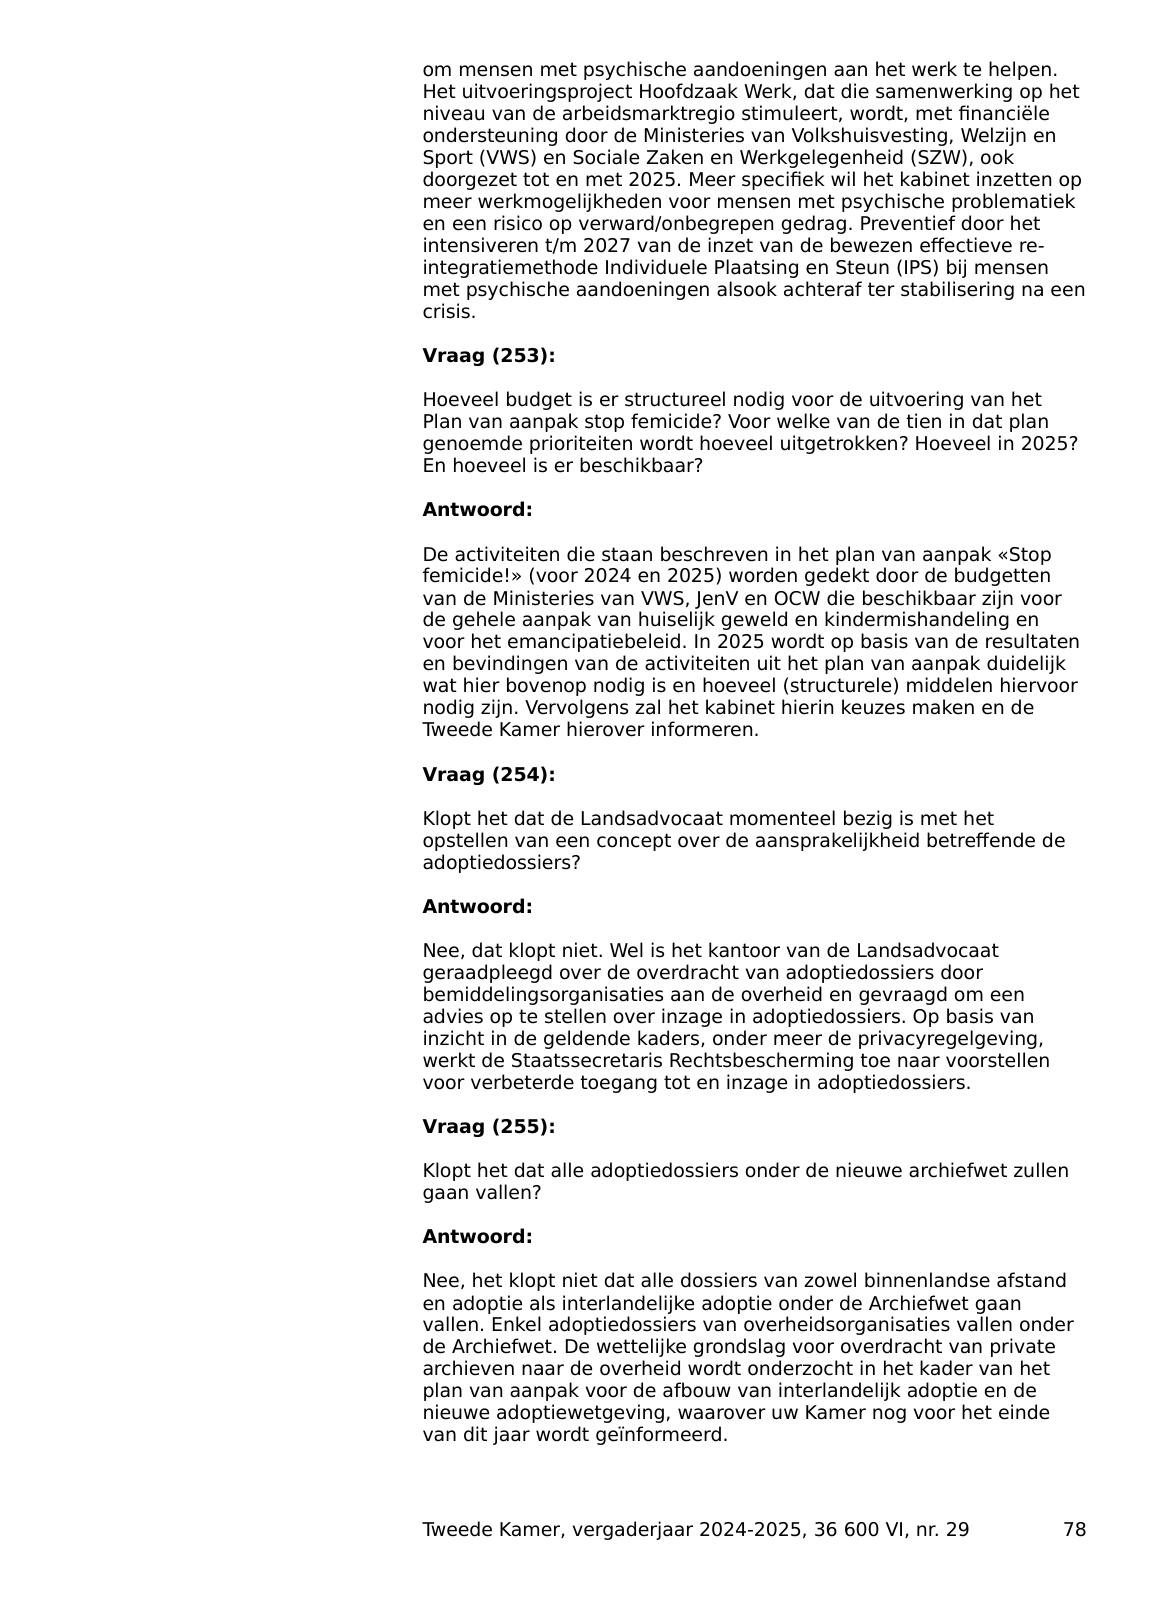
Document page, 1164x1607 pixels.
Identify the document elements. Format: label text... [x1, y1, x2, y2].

text Nee, dat klopt niet. Wel is het kantoor van de Landsadvocaat geraadpleegd over de overdracht van adoptiedossiers door bemiddelingsorganisaties aan de overheid en gevraagd om een advies op te stellen over inzage in adoptiedossiers. Op basis van inzicht in de geldende kaders, onder meer de privacyregelgeving, werkt de Staatssecretaris Rechtsbescherming toe naar voorstellen voor verbeterde toegang tot en inzage in adoptiedossiers. [422, 940, 1087, 1094]
subtitle Vraag (253): [422, 345, 1087, 367]
text Klopt het dat alle adoptiedossiers onder de nieuwe archiefwet zullen gaan vallen? [422, 1160, 1087, 1204]
subtitle Antwoord: [422, 1226, 1087, 1248]
text om mensen met psychische aandoeningen aan het werk te helpen. Het uitvoeringsproject Hoofdzaak Werk, dat die samenwerking op het niveau van de arbeidsmarktregio stimuleert, wordt, met financiële ondersteuning door de Ministeries van Volkshuisvesting, Welzijn en Sport (VWS) en Sociale Zaken en Werkgelegenheid (SZW), ook doorgezet tot en met 2025. Meer specifiek wil het kabinet inzetten op meer werkmogelijkheden voor mensen met psychische problematiek en een risico op verward/onbegrepen gedrag. Preventief door het intensiveren t/m 2027 van de inzet van de bewezen effectieve re-integratiemethode Individuele Plaatsing en Steun (IPS) bij mensen met psychische aandoeningen alsook achteraf ter stabilisering na een crisis. [422, 59, 1087, 323]
subtitle Vraag (254): [422, 763, 1087, 785]
subtitle Antwoord: [422, 896, 1087, 918]
subtitle Antwoord: [422, 499, 1087, 521]
text De activiteiten die staan beschreven in het plan van aanpak «Stop femicide!» (voor 2024 en 2025) worden gedekt door de budgetten van de Ministeries van VWS, JenV en OCW die beschikbaar zijn voor de gehele aanpak van huiselijk geweld en kindermishandeling en voor het emancipatiebeleid. In 2025 wordt op basis van de resultaten en bevindingen van de activiteiten uit het plan van aanpak duidelijk wat hier bovenop nodig is en hoeveel (structurele) middelen hiervoor nodig zijn. Vervolgens zal het kabinet hierin keuzes maken en de Tweede Kamer hierover informeren. [422, 543, 1087, 741]
subtitle Vraag (255): [422, 1116, 1087, 1138]
text Hoeveel budget is er structureel nodig voor de uitvoering van het Plan van aanpak stop femicide? Voor welke van de tien in dat plan genoemde prioriteiten wordt hoeveel uitgetrokken? Hoeveel in 2025? En hoeveel is er beschikbaar? [422, 389, 1087, 477]
text Nee, het klopt niet dat alle dossiers van zowel binnenlandse afstand en adoptie als interlandelijke adoptie onder de Archiefwet gaan vallen. Enkel adoptiedossiers van overheidsorganisaties vallen onder de Archiefwet. De wettelijke grondslag voor overdracht van private archieven naar de overheid wordt onderzocht in het kader van het plan van aanpak voor de afbouw van interlandelijk adoptie en de nieuwe adoptiewetgeving, waarover uw Kamer nog voor het einde van dit jaar wordt geïnformeerd. [422, 1270, 1087, 1446]
text Klopt het dat de Landsadvocaat momenteel bezig is met het opstellen van een concept over de aansprakelijkheid betreffende de adoptiedossiers? [422, 808, 1087, 873]
